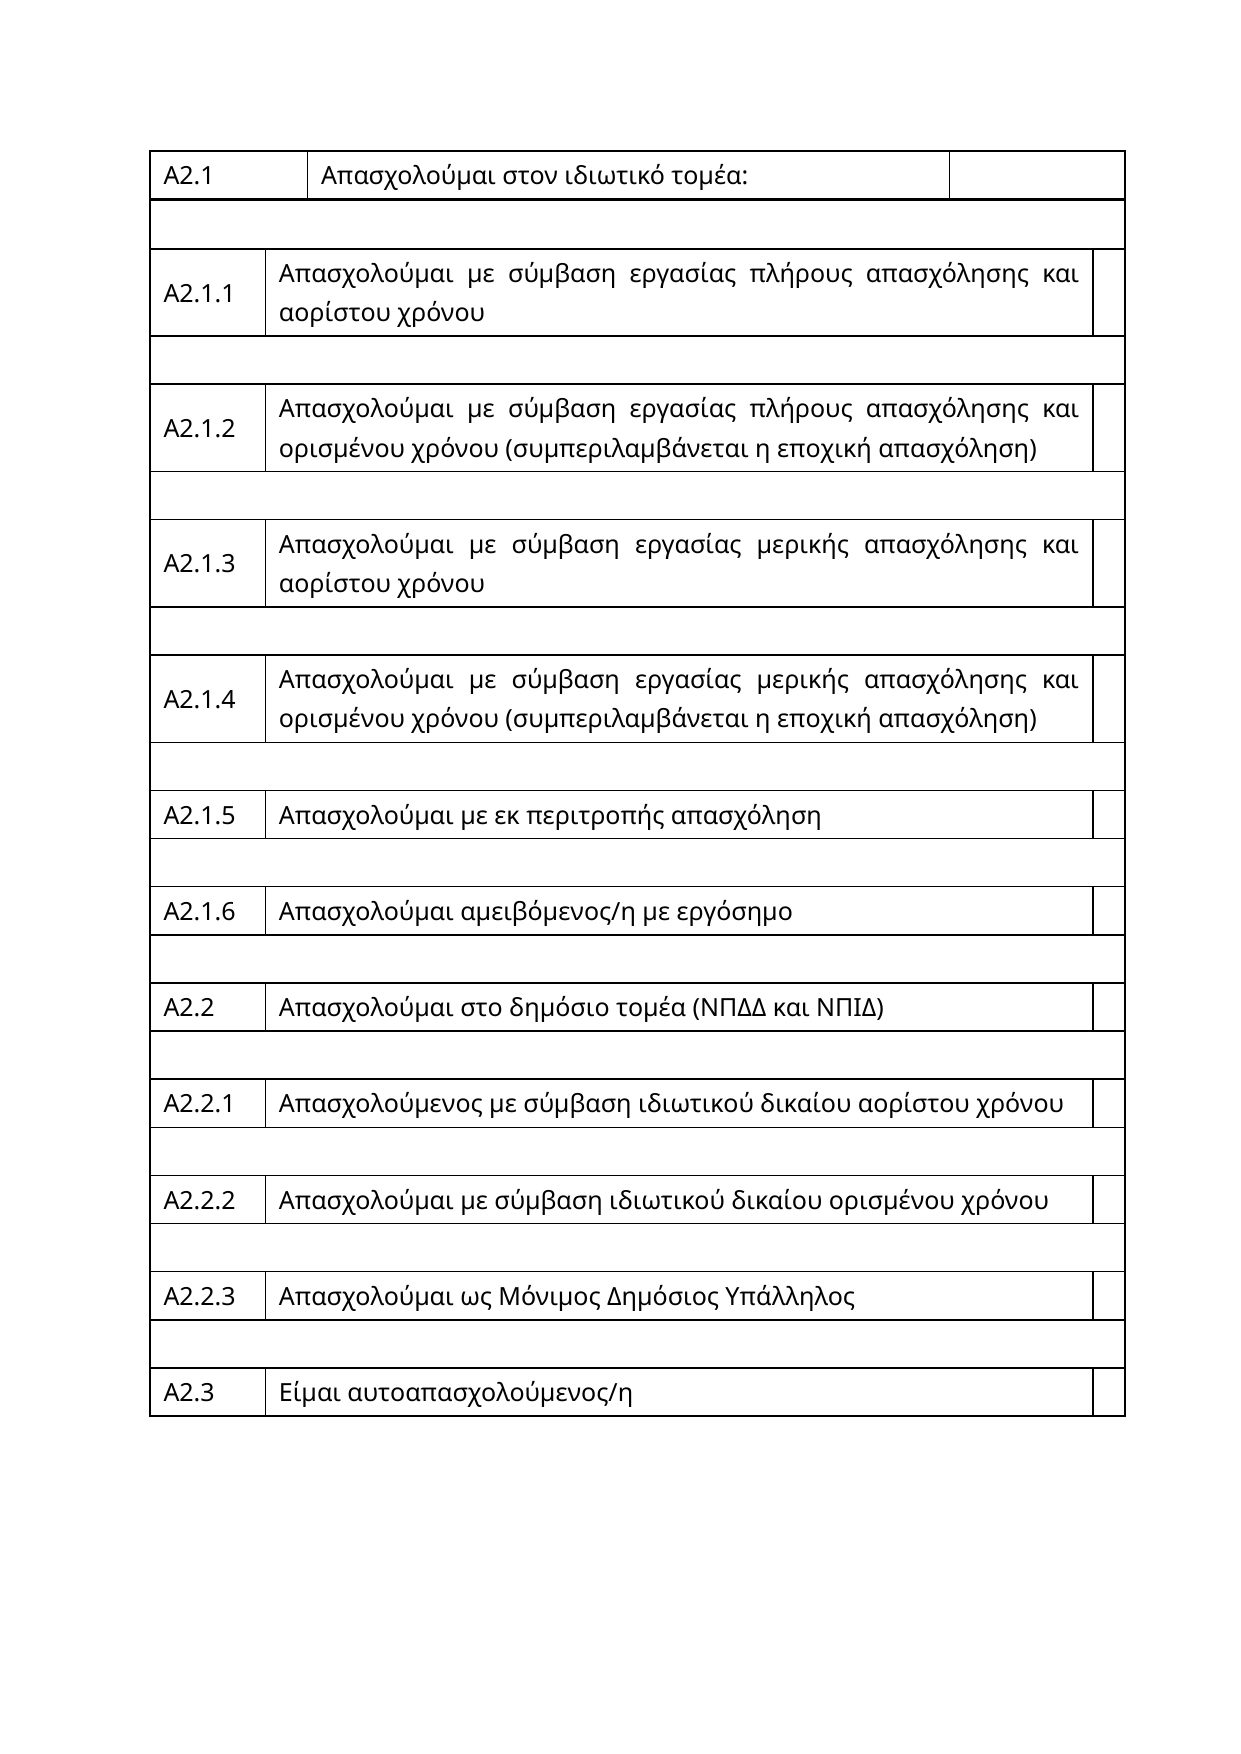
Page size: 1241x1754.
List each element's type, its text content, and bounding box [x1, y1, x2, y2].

table_cell [1094, 385, 1124, 471]
table_cell [1094, 791, 1124, 838]
table_cell A2.1.2 [151, 385, 265, 471]
table_cell Aπασχολούμαι με σύμβαση εργασίας πλήρους απασχόλησης και αορίστου χρόνου [266, 250, 1092, 335]
table_cell A2.1.3 [151, 520, 265, 606]
table_cell [151, 1032, 1124, 1078]
table_cell Απασχολούμαι στον ιδιωτικό τομέα: [308, 152, 949, 198]
table_cell [1094, 250, 1124, 335]
table_cell [151, 472, 1124, 519]
table_cell Aπασχολούμενος με σύμβαση ιδιωτικού δικαίου αορίστου χρόνου [266, 1080, 1092, 1126]
table_cell [1094, 1080, 1124, 1126]
table_cell [1094, 1176, 1124, 1223]
table_cell A2.2.2 [151, 1176, 265, 1223]
table_cell Aπασχολούμαι με σύμβαση εργασίας πλήρους απασχόλησης και ορισμένου χρόνου (συμπεριλαμβάνεται η εποχική απασχόληση) [266, 385, 1092, 471]
table_cell Είμαι αυτοαπασχολούμενος/η [266, 1369, 1092, 1415]
table_cell A2.3 [151, 1369, 265, 1415]
table_cell [151, 337, 1124, 383]
table_cell [1094, 1369, 1124, 1415]
table_cell A2.1.1 [151, 250, 265, 335]
table_cell [151, 936, 1124, 982]
table_cell [151, 1128, 1124, 1174]
table_cell Aπασχολούμαι αμειβόμενος/η με εργόσημο [266, 887, 1092, 934]
table_cell [151, 608, 1124, 654]
table_cell [1094, 520, 1124, 606]
table_cell A2.2.3 [151, 1272, 265, 1319]
table_cell Aπασχολούμαι με σύμβαση ιδιωτικού δικαίου ορισμένου χρόνου [266, 1176, 1092, 1223]
table_cell [1094, 887, 1124, 934]
table_cell [1094, 984, 1124, 1030]
table_header [151, 201, 1124, 248]
table_cell A2.1.6 [151, 887, 265, 934]
table_cell Aπασχολούμαι με εκ περιτροπής απασχόληση [266, 791, 1092, 838]
table_cell A2.2.1 [151, 1080, 265, 1126]
table_cell [151, 743, 1124, 789]
table_cell A2.1.4 [151, 656, 265, 741]
table_cell [151, 1321, 1124, 1367]
table_cell Aπασχολούμαι στο δημόσιο τομέα (ΝΠΔΔ και ΝΠΙΔ) [266, 984, 1092, 1030]
table_cell Aπασχολούμαι με σύμβαση εργασίας μερικής απασχόλησης και ορισμένου χρόνου (συμπεριλαμβάνεται η εποχική απασχόληση) [266, 656, 1092, 741]
table_cell A2.1.5 [151, 791, 265, 838]
table_cell Aπασχολούμαι με σύμβαση εργασίας μερικής απασχόλησης και αορίστου χρόνου [266, 520, 1092, 606]
table_cell A2.2 [151, 984, 265, 1030]
table_cell [1094, 656, 1124, 741]
table_cell Aπασχολούμαι ως Μόνιμος Δημόσιος Υπάλληλος [266, 1272, 1092, 1319]
table_cell [151, 1224, 1124, 1271]
table_cell [1094, 1272, 1124, 1319]
table_cell Α2.1 [151, 152, 307, 198]
table_cell [151, 839, 1124, 886]
table_cell [950, 152, 1124, 198]
